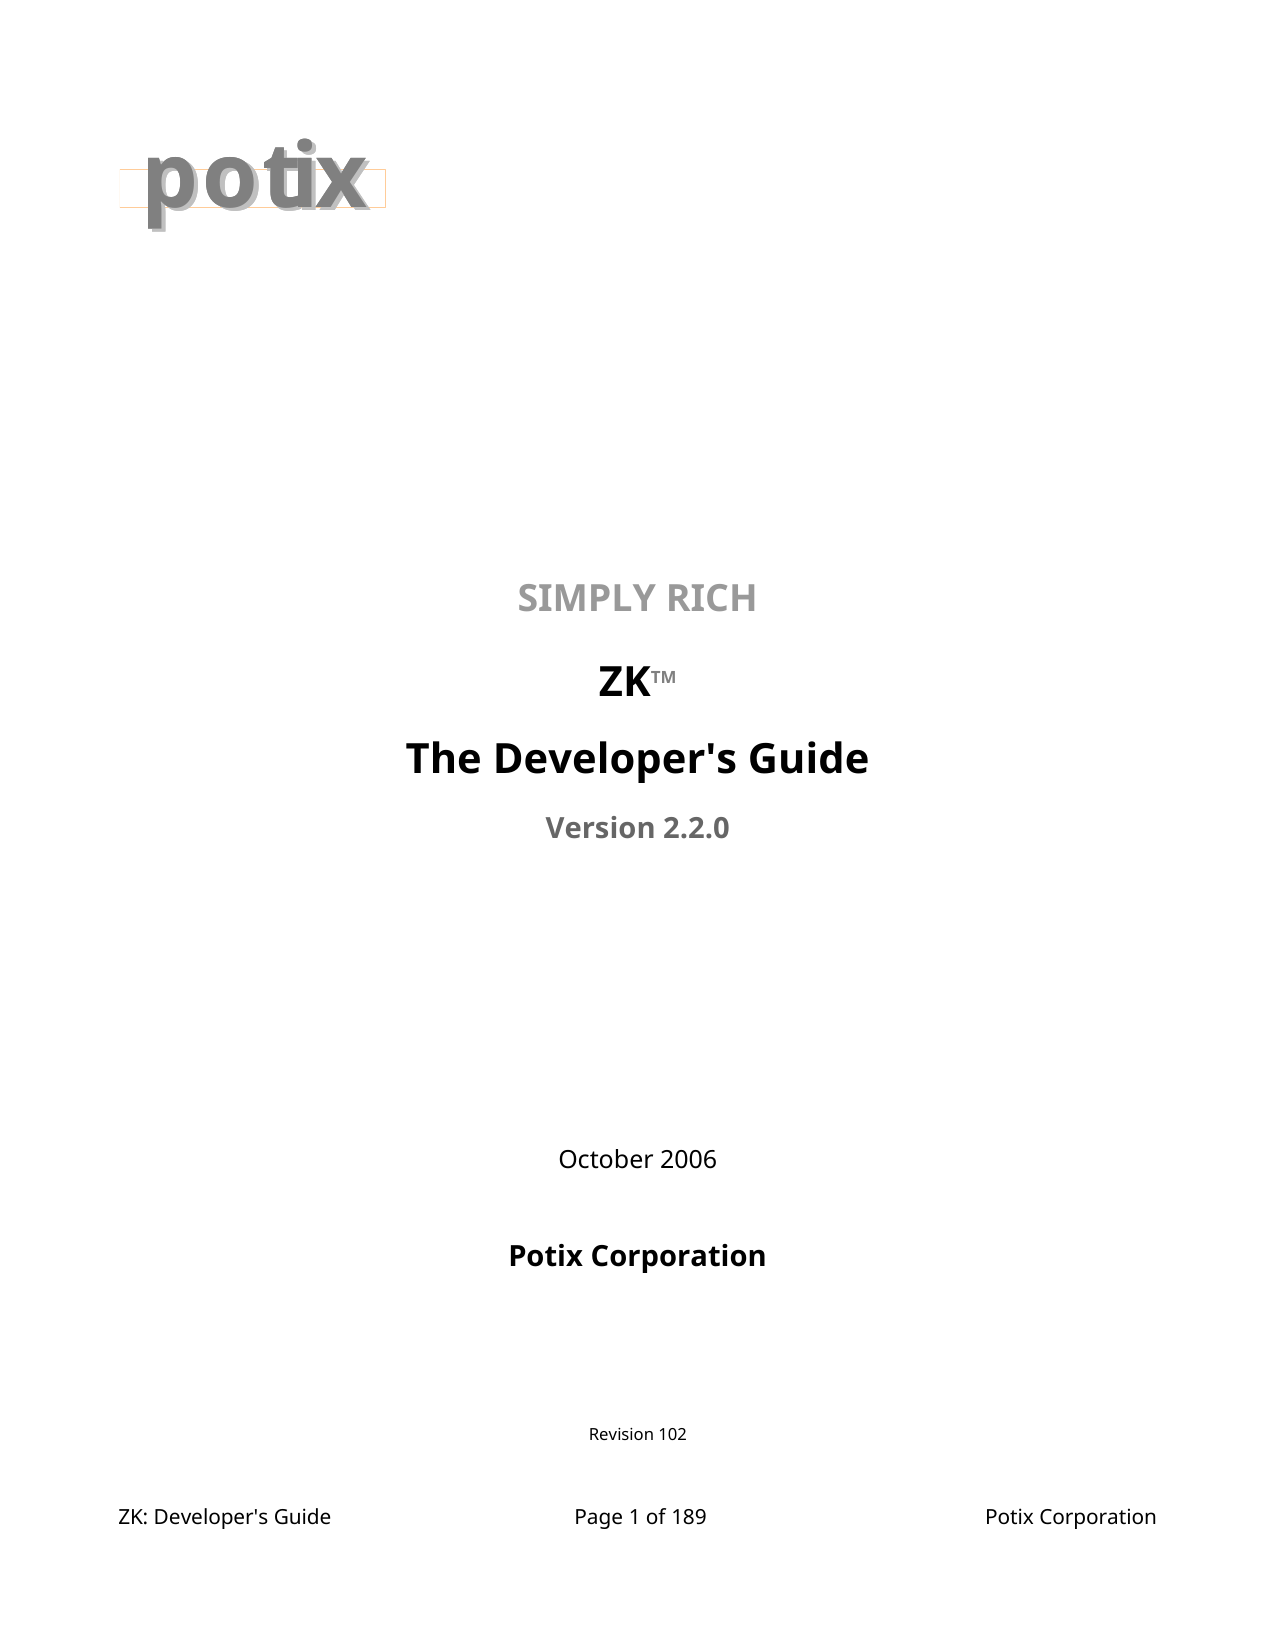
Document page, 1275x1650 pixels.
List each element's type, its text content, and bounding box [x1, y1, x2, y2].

text SIMPLY RICH [118, 571, 1157, 622]
text Version 2.2.0 [118, 807, 1157, 847]
text ZKTM [118, 652, 1157, 708]
text Potix Corporation [118, 1235, 1157, 1275]
text October 2006 [118, 1142, 1157, 1176]
text Revision 102 [118, 1422, 1157, 1445]
text The Developer's Guide [118, 729, 1157, 786]
